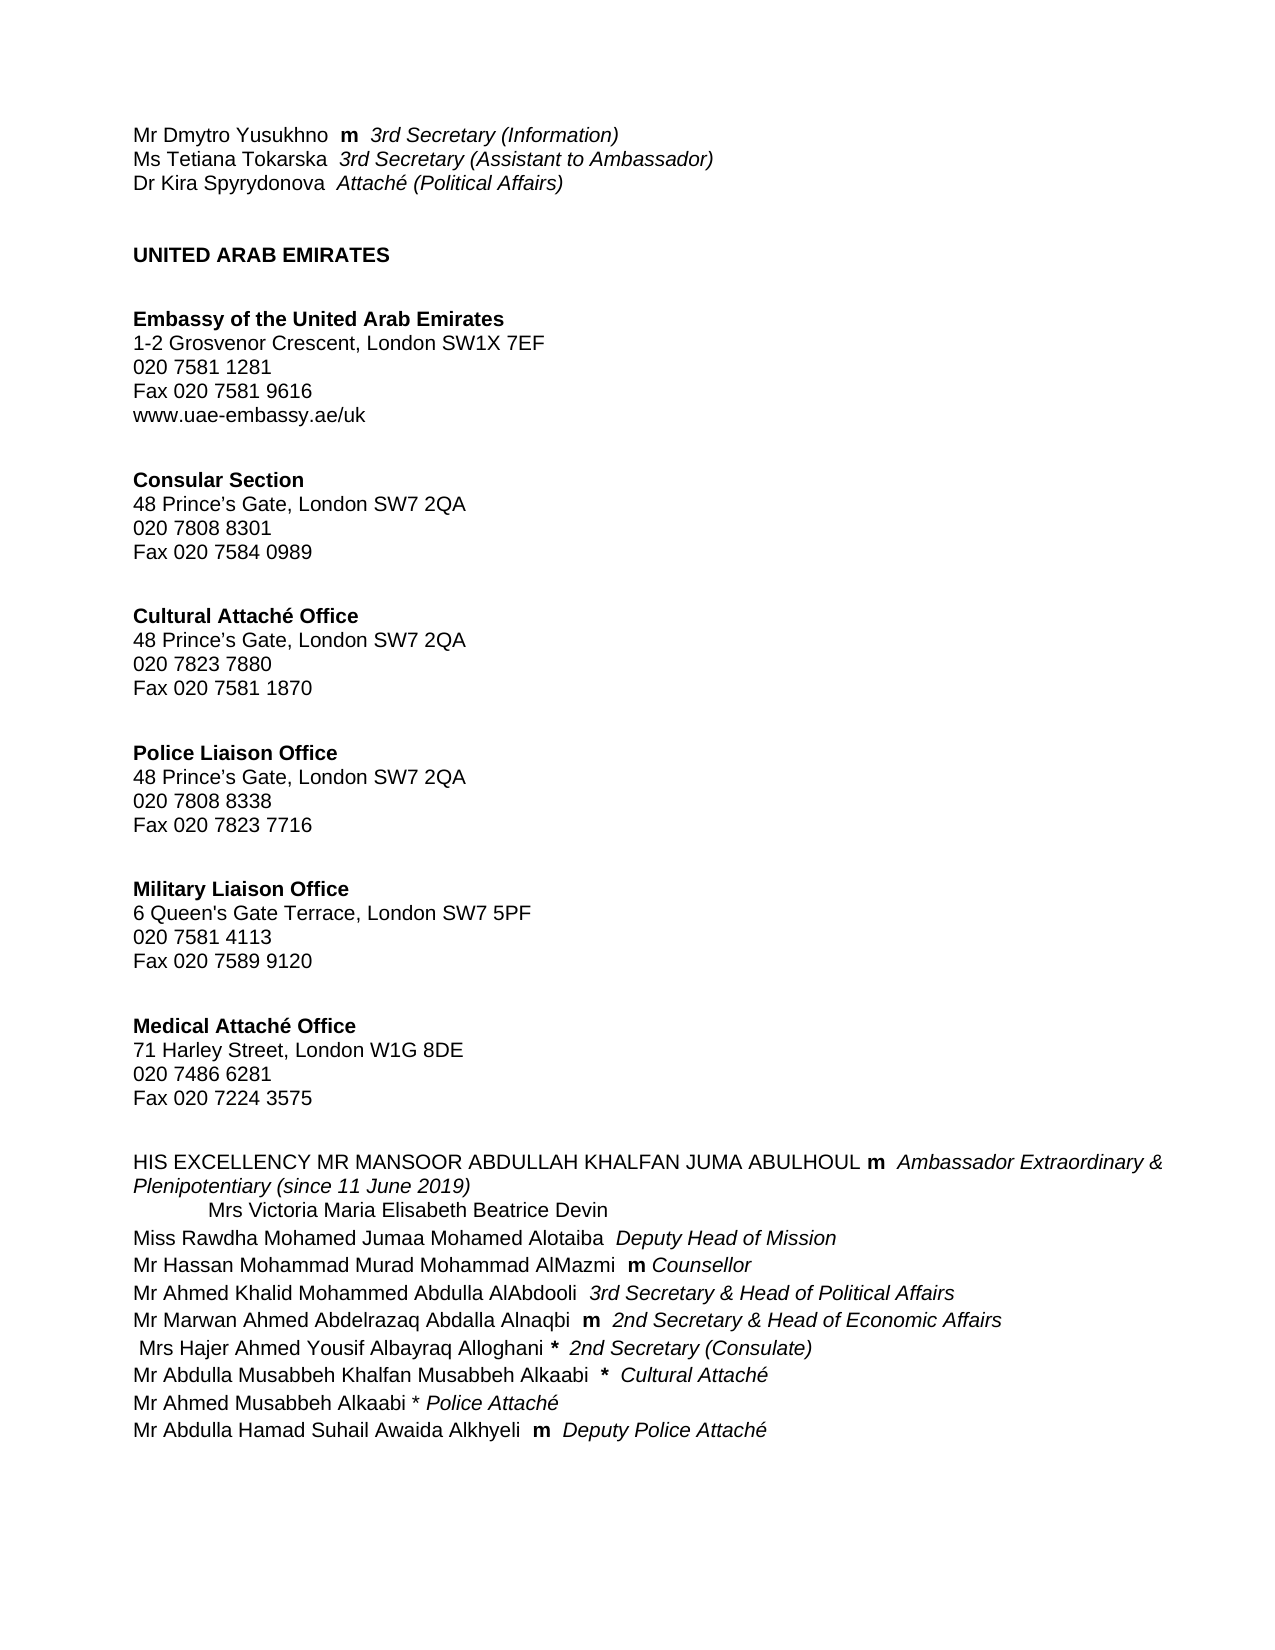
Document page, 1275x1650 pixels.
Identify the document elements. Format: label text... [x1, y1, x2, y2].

text Fax 020 7581 9616 [133, 379, 1181, 403]
text 1-2 Grosvenor Crescent, London SW1X 7EF [133, 331, 1181, 355]
text www.uae-embassy.ae/uk [133, 403, 1181, 427]
text Mr Abdulla Hamad Suhail Awaida Alkhyeli m Deputy Police Attaché [133, 1418, 1181, 1442]
text Fax 020 7581 1870 [133, 676, 1181, 700]
text Mr Abdulla Musabbeh Khalfan Musabbeh Alkaabi * Cultural Attaché [133, 1363, 1181, 1387]
text 020 7808 8338 [133, 788, 1181, 812]
text Mrs Victoria Maria Elisabeth Beatrice Devin [133, 1198, 1181, 1222]
text Fax 020 7224 3575 [133, 1085, 1181, 1109]
text Fax 020 7584 0989 [133, 539, 1181, 563]
text Fax 020 7823 7716 [133, 812, 1181, 836]
text 48 Prince’s Gate, London SW7 2QA [133, 764, 1181, 788]
text Mr Ahmed Khalid Mohammed Abdulla AlAbdooli 3rd Secretary & Head of Political Affairs [133, 1280, 1181, 1304]
text Dr Kira Spyrydonova Attaché (Political Affairs) [133, 171, 1181, 195]
text Mr Ahmed Musabbeh Alkaabi * Police Attaché [133, 1390, 1181, 1414]
text Medical Attaché Office [133, 1013, 1181, 1037]
text Consular Section [133, 468, 1181, 492]
text Embassy of the United Arab Emirates [133, 307, 1181, 331]
text 020 7486 6281 [133, 1061, 1181, 1085]
text 020 7581 1281 [133, 355, 1181, 379]
text UNITED ARAB EMIRATES [133, 243, 1181, 267]
text Police Liaison Office [133, 741, 1181, 764]
text Mrs Hajer Ahmed Yousif Albayraq Alloghani * 2nd Secretary (Consulate) [133, 1335, 1181, 1359]
text HIS EXCELLENCY MR MANSOOR ABDULLAH KHALFAN JUMA ABULHOUL m Ambassador Extraordinary & Plenipotentiary (since 11 June 2019) [133, 1150, 1181, 1198]
text 48 Prince’s Gate, London SW7 2QA [133, 628, 1181, 652]
text 6 Queen's Gate Terrace, London SW7 5PF [133, 901, 1181, 925]
text Fax 020 7589 9120 [133, 949, 1181, 973]
text Cultural Attaché Office [133, 604, 1181, 628]
text 020 7808 8301 [133, 516, 1181, 539]
text Mr Marwan Ahmed Abdelrazaq Abdalla Alnaqbi m 2nd Secretary & Head of Economic Affairs [133, 1308, 1181, 1332]
text 020 7823 7880 [133, 652, 1181, 676]
text 48 Prince’s Gate, London SW7 2QA [133, 492, 1181, 516]
text 020 7581 4113 [133, 925, 1181, 949]
text Ms Tetiana Tokarska 3rd Secretary (Assistant to Ambassador) [133, 147, 1181, 171]
text Miss Rawdha Mohamed Jumaa Mohamed Alotaiba Deputy Head of Mission [133, 1225, 1181, 1249]
text Mr Hassan Mohammad Murad Mohammad AlMazmi m Counsellor [133, 1253, 1181, 1277]
text Mr Dmytro Yusukhno m 3rd Secretary (Information) [133, 123, 1181, 147]
text Military Liaison Office [133, 877, 1181, 901]
text 71 Harley Street, London W1G 8DE [133, 1037, 1181, 1061]
